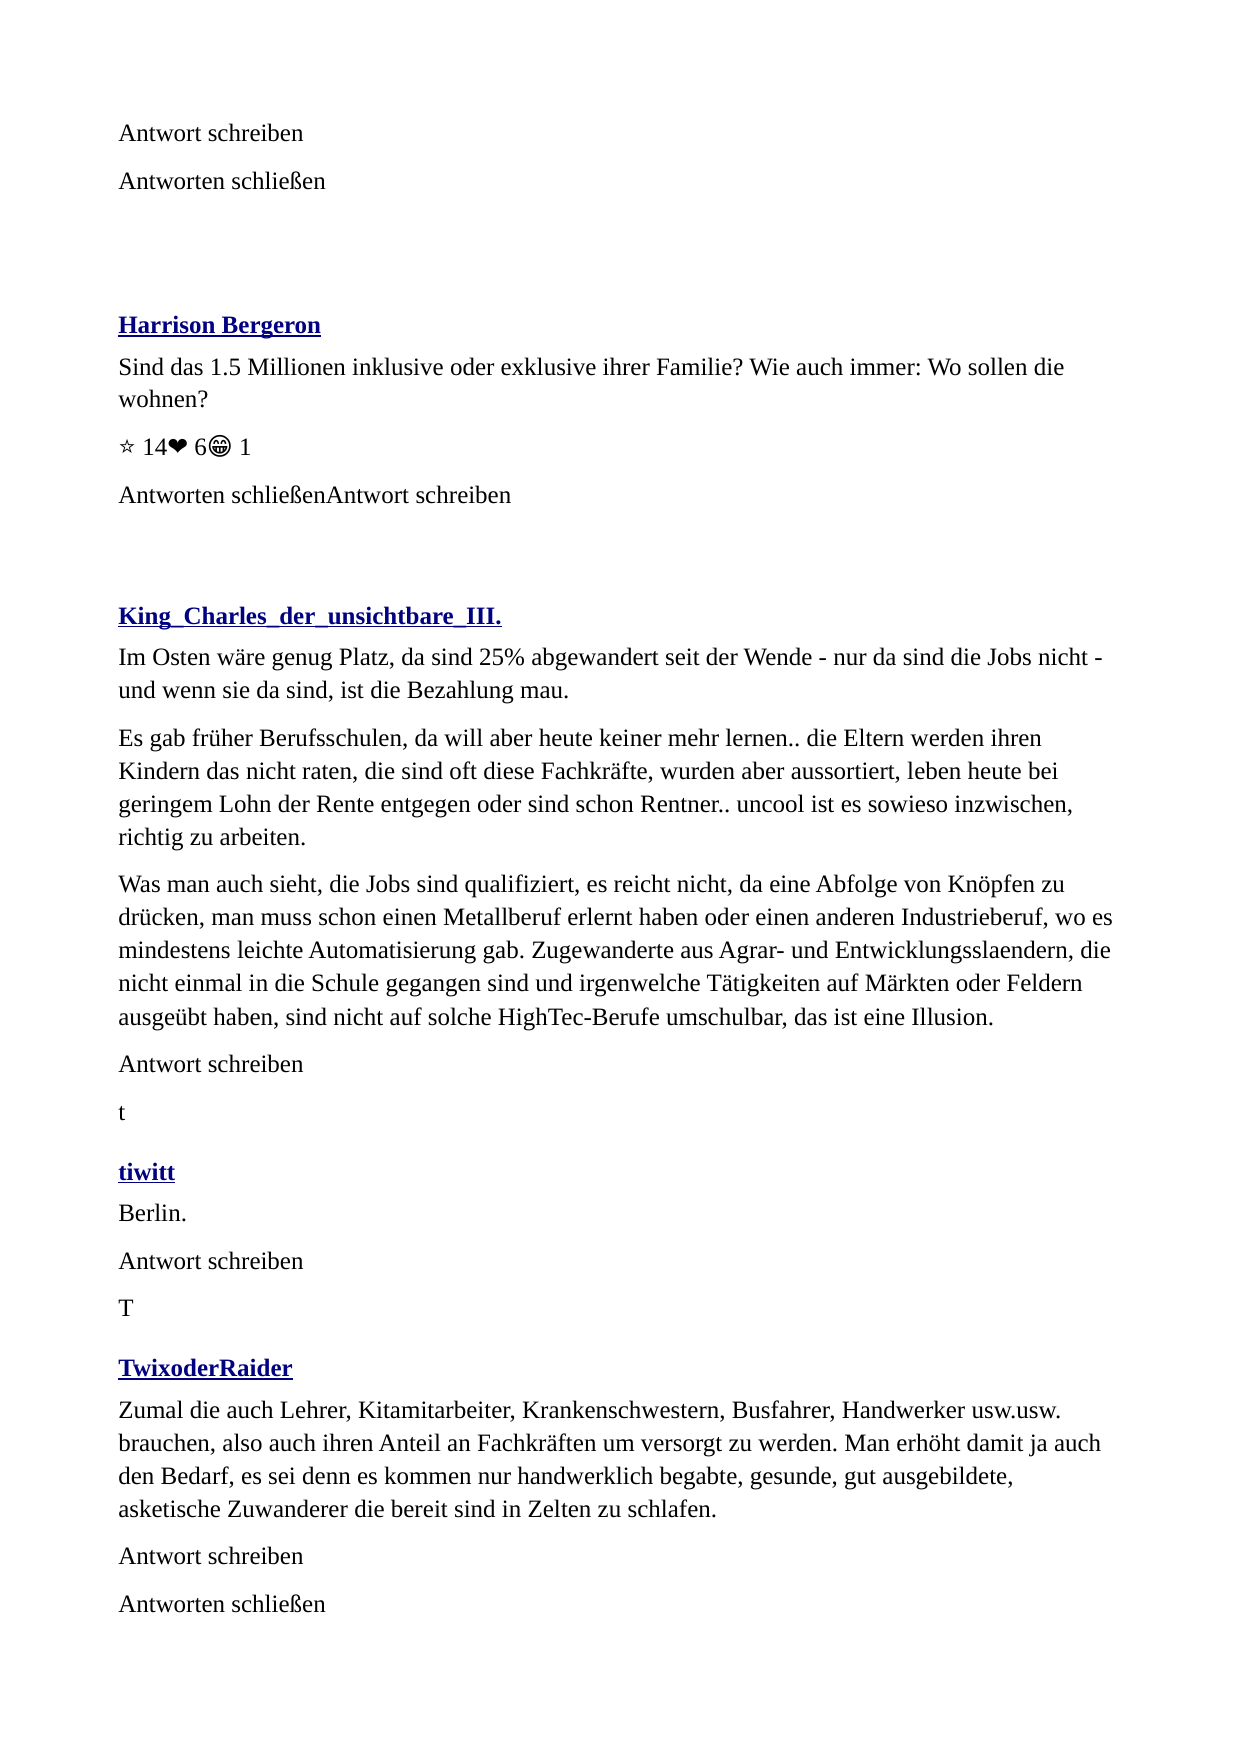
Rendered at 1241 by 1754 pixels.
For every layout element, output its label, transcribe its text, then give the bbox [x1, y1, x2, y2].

subtitle tiwitt [118, 1157, 1122, 1186]
text T [118, 1293, 1122, 1322]
text Antwort schreiben [118, 118, 1122, 147]
text Es gab früher Berufsschulen, da will aber heute keiner mehr lernen.. die Eltern werden ihren Kindern das nicht raten, die sind oft diese Fachkräfte, wurden aber aussortiert, leben heute bei geringem Lohn der Rente entgegen oder sind schon Rentner.. uncool ist es sowieso inzwischen, richtig zu arbeiten. [118, 723, 1122, 851]
text Antworten schließenAntwort schreiben [118, 480, 1122, 508]
text Sind das 1.5 Millionen inklusive oder exklusive ihrer Familie? Wie auch immer: Wo sollen die wohnen? [118, 352, 1122, 413]
text Antworten schließen [118, 166, 1122, 194]
subtitle Harrison Bergeron [118, 310, 1122, 339]
text Antwort schreiben [118, 1541, 1122, 1570]
text Berlin. [118, 1198, 1122, 1227]
text Antwort schreiben [118, 1049, 1122, 1078]
text Antwort schreiben [118, 1246, 1122, 1274]
text Im Osten wäre genug Platz, da sind 25% abgewandert seit der Wende - nur da sind die Jobs nicht - und wenn sie da sind, ist die Bezahlung mau. [118, 642, 1122, 704]
subtitle TwixoderRaider [118, 1353, 1122, 1382]
text Antworten schließen [118, 1589, 1122, 1618]
text Was man auch sieht, die Jobs sind qualifiziert, es reicht nicht, da eine Abfolge von Knöpfen zu drücken, man muss schon einen Metallberuf erlernt haben oder einen anderen Industrieberuf, wo es mindestens leichte Automatisierung gab. Zugewanderte aus Agrar- und Entwicklungsslaendern, die nicht einmal in die Schule gegangen sind und irgenwelche Tätigkeiten auf Märkten oder Feldern ausgeübt haben, sind nicht auf solche HighTec-Berufe umschulbar, das ist eine Illusion. [118, 869, 1122, 1030]
subtitle King_Charles_der_unsichtbare_III. [118, 601, 1122, 630]
text Zumal die auch Lehrer, Kitamitarbeiter, Krankenschwestern, Busfahrer, Handwerker usw.usw. brauchen, also auch ihren Anteil an Fachkräften um versorgt zu werden. Man erhöht damit ja auch den Bedarf, es sei denn es kommen nur handwerklich begabte, gesunde, gut ausgebildete, asketische Zuwanderer die bereit sind in Zelten zu schlafen. [118, 1395, 1122, 1522]
text t [118, 1097, 1122, 1126]
text ⭐️ 14❤️ 6😁 1 [118, 432, 1122, 461]
